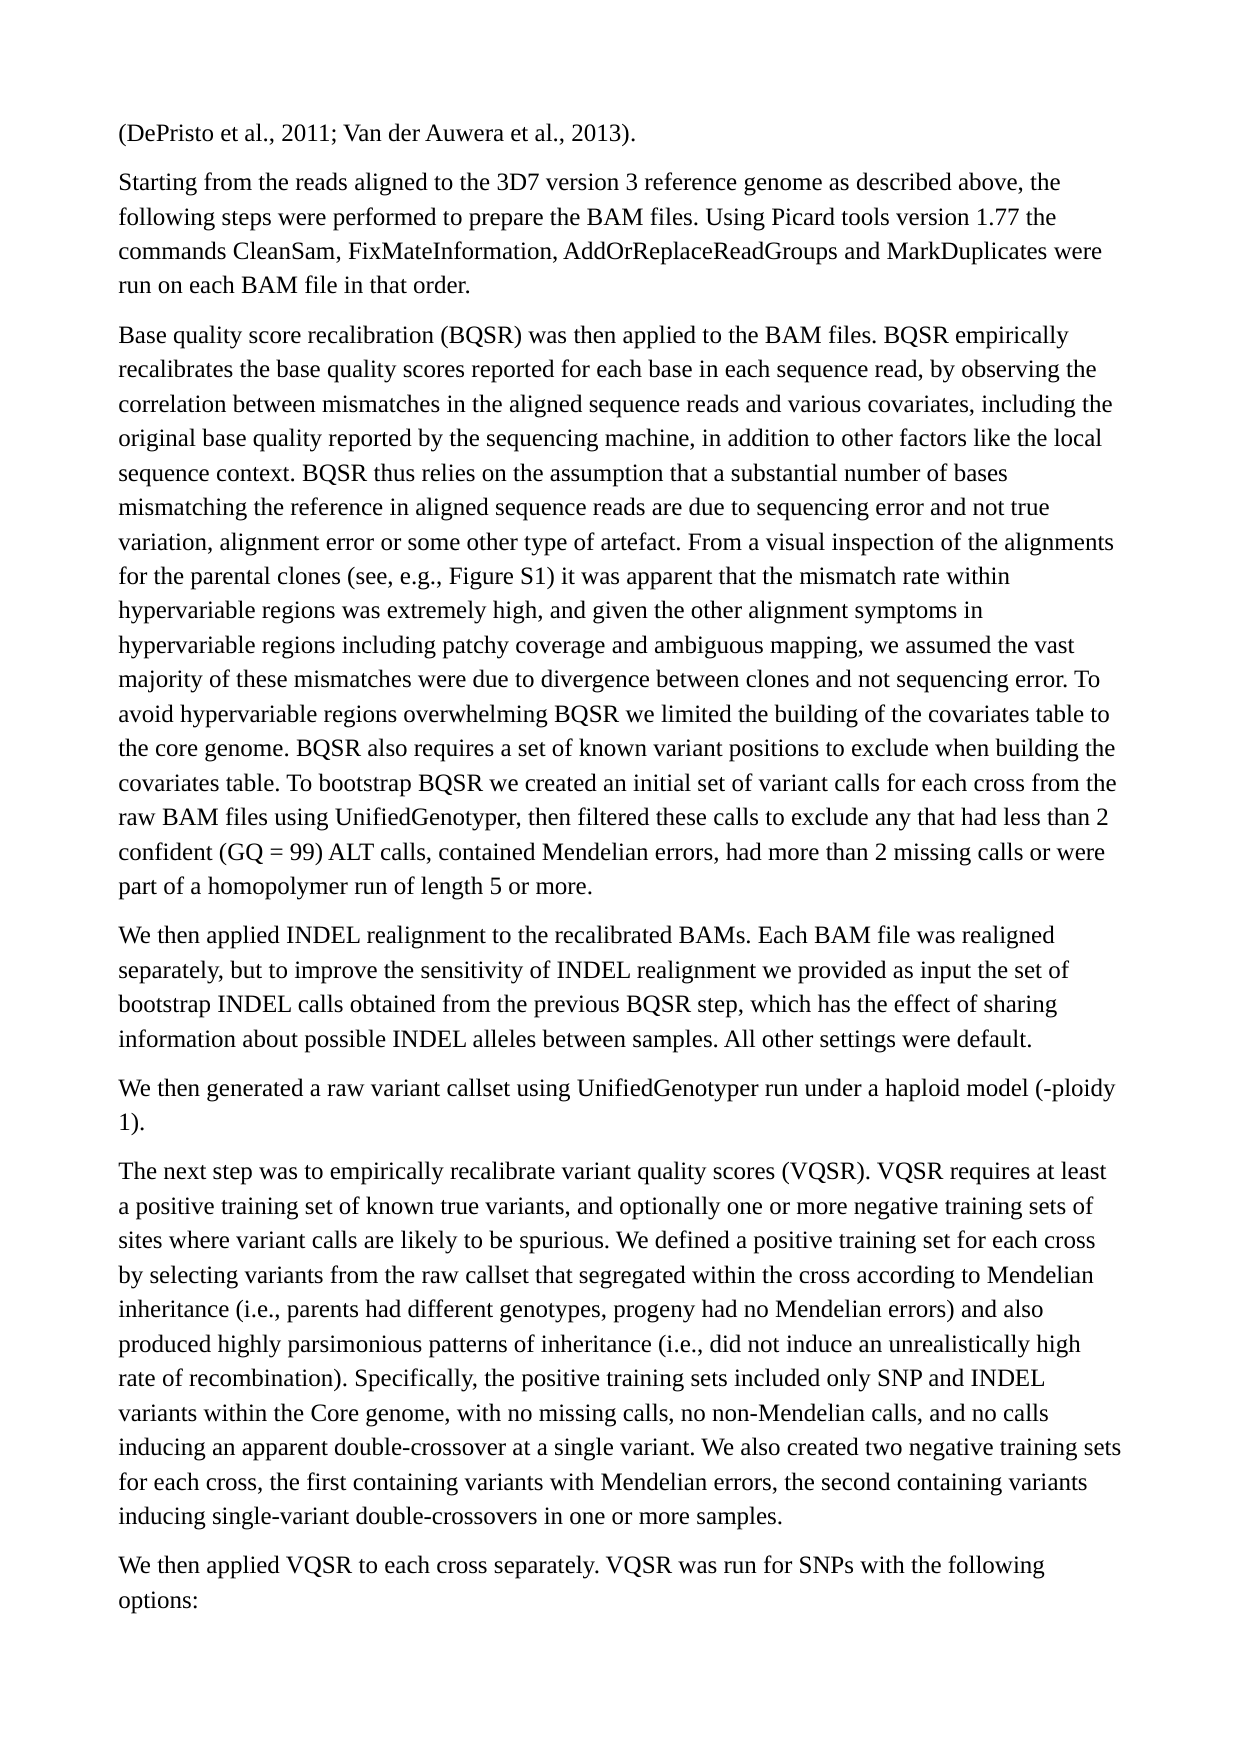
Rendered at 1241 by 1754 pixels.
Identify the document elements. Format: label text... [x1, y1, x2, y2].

text We then applied VQSR to each cross separately. VQSR was run for SNPs with the following options: [118, 1550, 1122, 1613]
text We then generated a raw variant callset using UnifiedGenotyper run under a haploid model (-ploidy 1). [118, 1073, 1122, 1136]
text We then applied INDEL realignment to the recalibrated BAMs. Each BAM file was realigned separately, but to improve the sensitivity of INDEL realignment we provided as input the set of bootstrap INDEL calls obtained from the previous BQSR step, which has the effect of sharing information about possible INDEL alleles between samples. All other settings were default. [118, 920, 1122, 1053]
text Starting from the reads aligned to the 3D7 version 3 reference genome as described above, the following steps were performed to prepare the BAM files. Using Picard tools version 1.77 the commands CleanSam, FixMateInformation, AddOrReplaceReadGroups and MarkDuplicates were run on each BAM file in that order. [118, 167, 1122, 299]
text (DePristo et al., 2011; Van der Auwera et al., 2013). [118, 118, 1122, 147]
text The next step was to empirically recalibrate variant quality scores (VQSR). VQSR requires at least a positive training set of known true variants, and optionally one or more negative training sets of sites where variant calls are likely to be spurious. We defined a positive training set for each cross by selecting variants from the raw callset that segregated within the cross according to Mendelian inheritance (i.e., parents had different genotypes, progeny had no Mendelian errors) and also produced highly parsimonious patterns of inheritance (i.e., did not induce an unrealistically high rate of recombination). Specifically, the positive training sets included only SNP and INDEL variants within the Core genome, with no missing calls, no non-Mendelian calls, and no calls inducing an apparent double-crossover at a single variant. We also created two negative training sets for each cross, the first containing variants with Mendelian errors, the second containing variants inducing single-variant double-crossovers in one or more samples. [118, 1156, 1122, 1530]
text Base quality score recalibration (BQSR) was then applied to the BAM files. BQSR empirically recalibrates the base quality scores reported for each base in each sequence read, by observing the correlation between mismatches in the aligned sequence reads and various covariates, including the original base quality reported by the sequencing machine, in addition to other factors like the local sequence context. BQSR thus relies on the assumption that a substantial number of bases mismatching the reference in aligned sequence reads are due to sequencing error and not true variation, alignment error or some other type of artefact. From a visual inspection of the alignments for the parental clones (see, e.g., Figure S1) it was apparent that the mismatch rate within hypervariable regions was extremely high, and given the other alignment symptoms in hypervariable regions including patchy coverage and ambiguous mapping, we assumed the vast majority of these mismatches were due to divergence between clones and not sequencing error. To avoid hypervariable regions overwhelming BQSR we limited the building of the covariates table to the core genome. BQSR also requires a set of known variant positions to exclude when building the covariates table. To bootstrap BQSR we created an initial set of variant calls for each cross from the raw BAM files using UnifiedGenotyper, then filtered these calls to exclude any that had less than 2 confident (GQ = 99) ALT calls, contained Mendelian errors, had more than 2 missing calls or were part of a homopolymer run of length 5 or more. [118, 320, 1122, 900]
